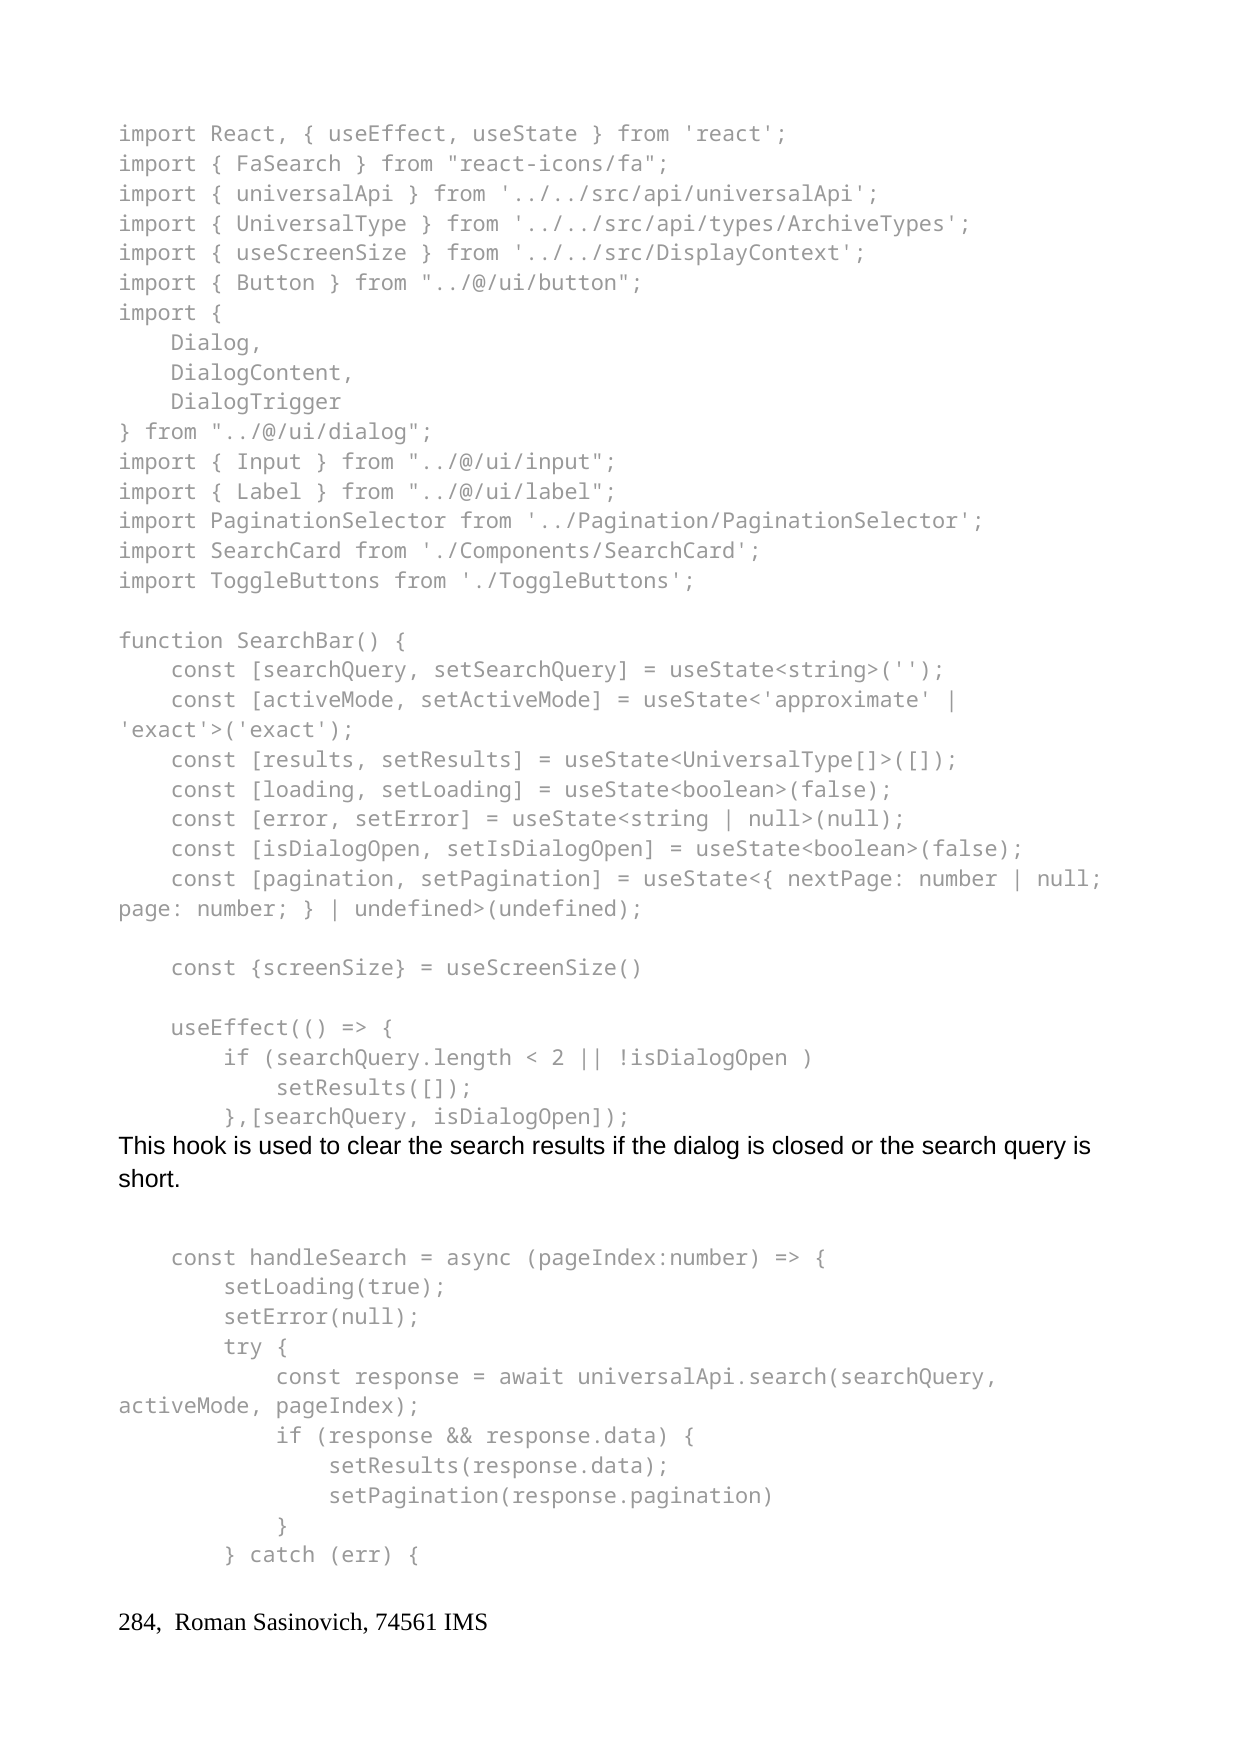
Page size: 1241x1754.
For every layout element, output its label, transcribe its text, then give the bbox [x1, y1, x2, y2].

text import { useScreenSize } from '../../src/DisplayContext'; [118, 237, 1122, 267]
text import PaginationSelector from '../Pagination/PaginationSelector'; [118, 505, 1122, 535]
text const [searchQuery, setSearchQuery] = useState<string>(''); [118, 654, 1122, 684]
text setResults([]); [118, 1071, 1122, 1101]
text setLoading(true); [118, 1271, 1122, 1301]
text const [isDialogOpen, setIsDialogOpen] = useState<boolean>(false); [118, 833, 1122, 863]
text const response = await universalApi.search(searchQuery, activeMode, pageIndex); [118, 1361, 1122, 1420]
text Dialog, [118, 327, 1122, 356]
text useEffect(() => { [118, 1012, 1122, 1042]
text import { universalApi } from '../../src/api/universalApi'; [118, 178, 1122, 207]
text if (searchQuery.length < 2 || !isDialogOpen ) [118, 1042, 1122, 1071]
text function SearchBar() { [118, 624, 1122, 654]
text DialogContent, [118, 356, 1122, 386]
text DialogTrigger [118, 386, 1122, 416]
text const [activeMode, setActiveMode] = useState<'approximate' | 'exact'>('exact'); [118, 684, 1122, 744]
text const [loading, setLoading] = useState<boolean>(false); [118, 773, 1122, 803]
text import { [118, 297, 1122, 327]
text } from "../@/ui/dialog"; [118, 416, 1122, 446]
text This hook is used to clear the search results if the dialog is closed or the search query is short. [118, 1131, 1122, 1193]
text setPagination(response.pagination) [118, 1480, 1122, 1509]
text import ToggleButtons from './ToggleButtons'; [118, 565, 1122, 595]
text const {screenSize} = useScreenSize() [118, 952, 1122, 982]
text const [error, setError] = useState<string | null>(null); [118, 803, 1122, 833]
text import { Button } from "../@/ui/button"; [118, 267, 1122, 297]
text import { FaSearch } from "react-icons/fa"; [118, 148, 1122, 178]
text const [pagination, setPagination] = useState<{ nextPage: number | null; page: number; } | undefined>(undefined); [118, 863, 1122, 922]
text const handleSearch = async (pageIndex:number) => { [118, 1241, 1122, 1271]
text setError(null); [118, 1301, 1122, 1331]
text setResults(response.data); [118, 1450, 1122, 1480]
text if (response && response.data) { [118, 1420, 1122, 1450]
text import SearchCard from './Components/SearchCard'; [118, 535, 1122, 565]
text },[searchQuery, isDialogOpen]); [118, 1101, 1122, 1131]
text const [results, setResults] = useState<UniversalType[]>([]); [118, 744, 1122, 773]
text import { Input } from "../@/ui/input"; [118, 446, 1122, 476]
text try { [118, 1331, 1122, 1361]
text import React, { useEffect, useState } from 'react'; [118, 118, 1122, 148]
text import { Label } from "../@/ui/label"; [118, 476, 1122, 505]
text } catch (err) { [118, 1539, 1122, 1569]
text } [118, 1509, 1122, 1539]
text import { UniversalType } from '../../src/api/types/ArchiveTypes'; [118, 207, 1122, 237]
